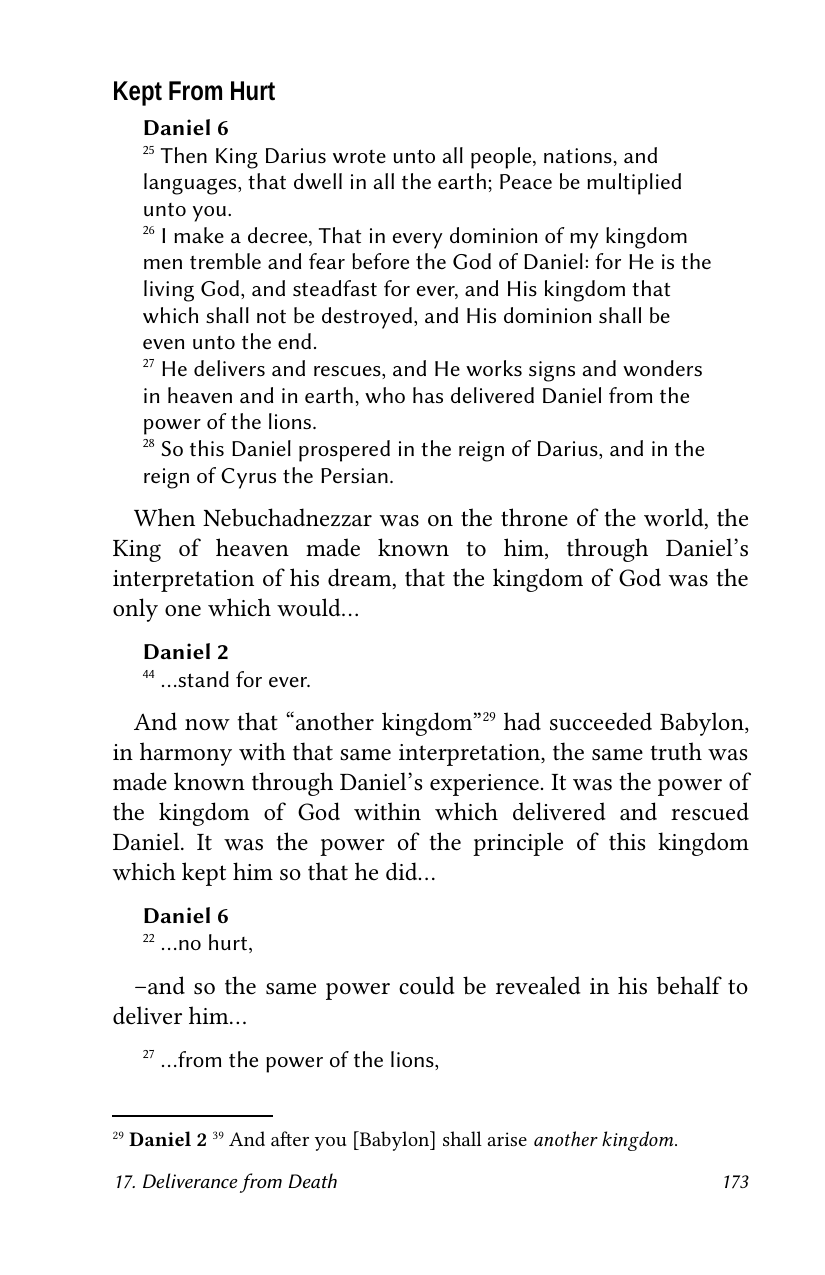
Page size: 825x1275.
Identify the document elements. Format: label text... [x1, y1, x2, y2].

text Daniel 2 39 And after you [Babylon] shall arise another kingdom. [112, 1128, 750, 1152]
text And now that “another kingdom” had succeeded Babylon, in harmony with that same interpretation, the same truth was made known through Daniel’s experience. It was the power of the kingdom of God within which delivered and rescued Daniel. It was the power of the principle of this kingdom which kept him so that he did… [112, 708, 750, 886]
text 44 ...stand for ever. [142, 666, 720, 693]
text 22 ...no hurt, [142, 930, 720, 956]
text Daniel 2 [142, 639, 750, 665]
text Daniel 6 [142, 115, 750, 141]
text 27 He delivers and rescues, and He works signs and wonders in heaven and in earth, who has delivered Daniel from the power of the lions. [142, 356, 720, 435]
text 28 So this Daniel prospered in the reign of Darius, and in the reign of Cyrus the Persian. [142, 436, 720, 489]
text Daniel 6 [142, 902, 750, 929]
subtitle Kept From Hurt [112, 75, 750, 106]
text –and so the same power could be revealed in his behalf to deliver him… [112, 972, 750, 1030]
text 25 Then King Darius wrote unto all people, nations, and languages, that dwell in all the earth; Peace be multiplied unto you. [142, 143, 720, 222]
text When Nebuchadnezzar was on the throne of the world, the King of heaven made known to him, through Daniel’s interpretation of his dream, that the kingdom of God was the only one which would… [112, 504, 750, 622]
text 26 I make a decree, That in every dominion of my kingdom men tremble and fear before the God of Daniel: for He is the living God, and steadfast for ever, and His kingdom that which shall not be destroyed, and His dominion shall be even unto the end. [142, 223, 720, 355]
text 27 ...from the power of the lions, [142, 1047, 720, 1073]
